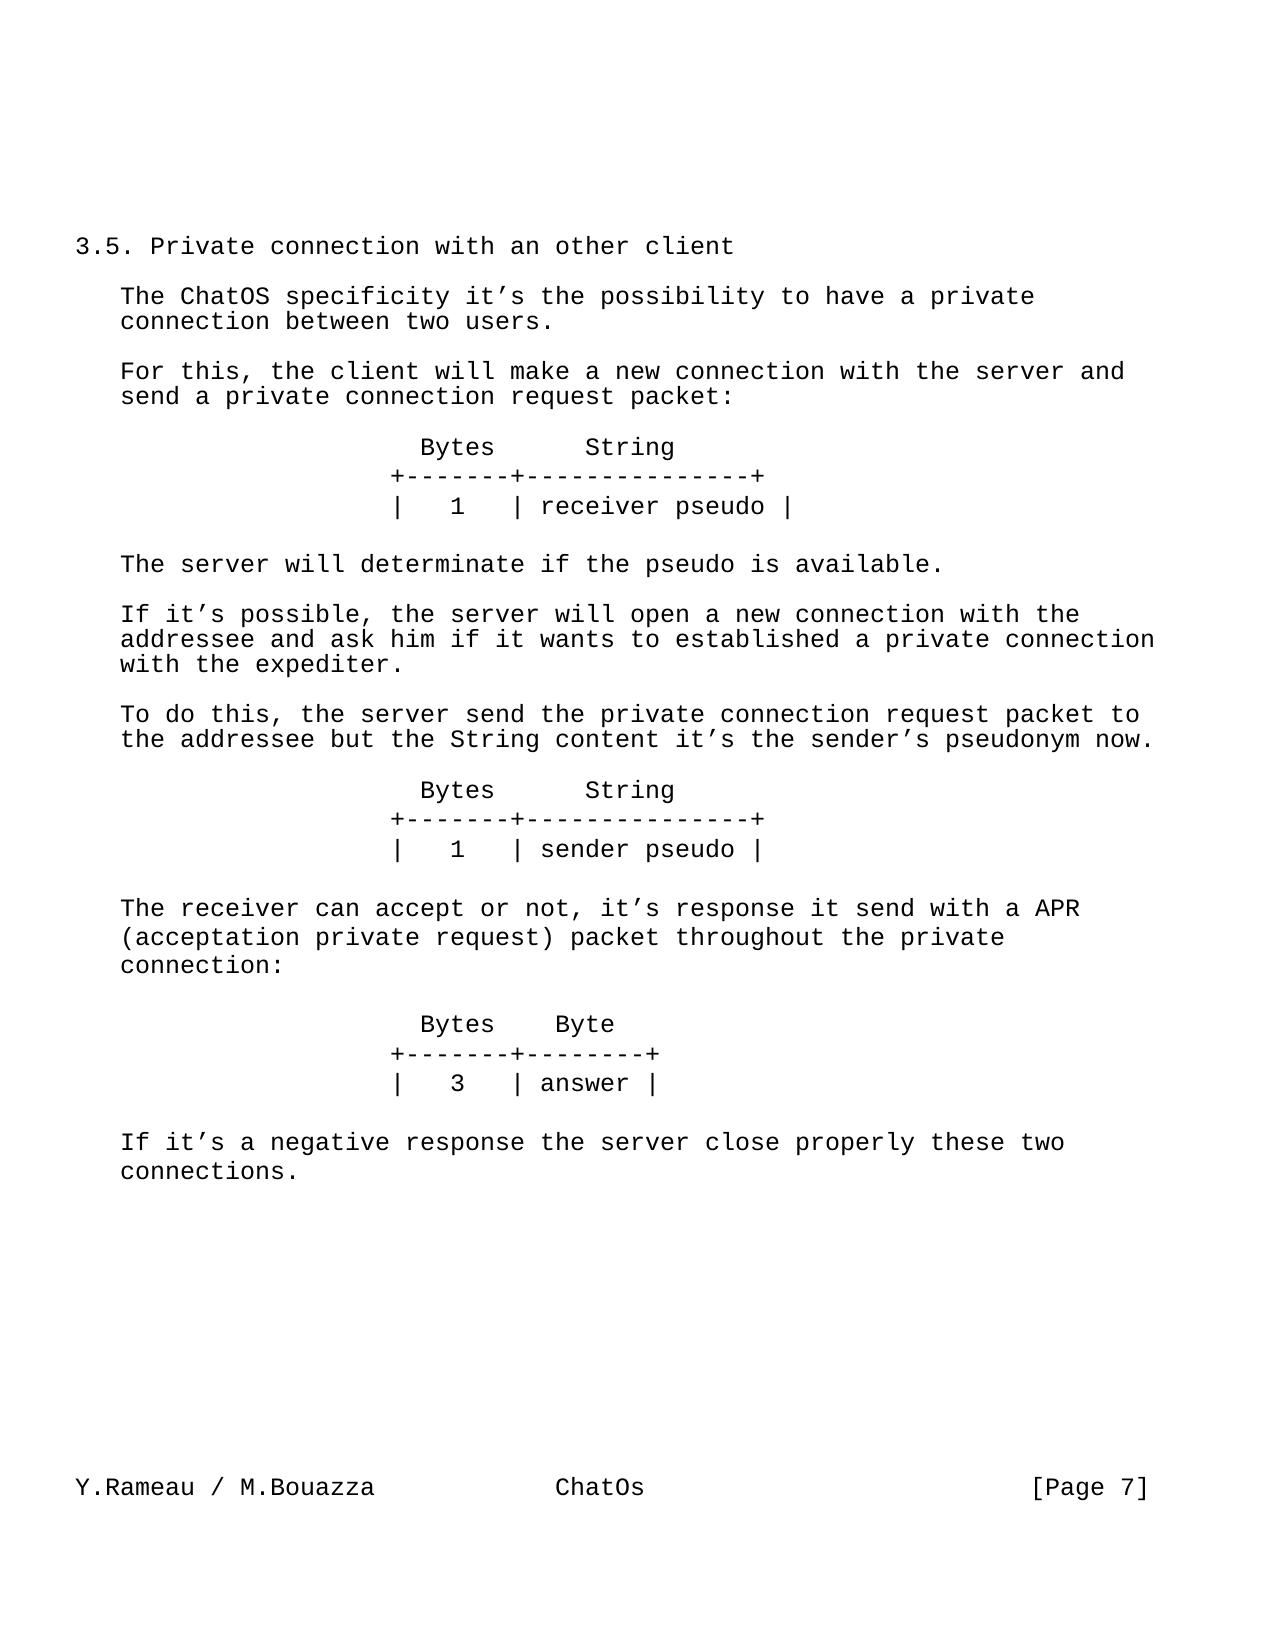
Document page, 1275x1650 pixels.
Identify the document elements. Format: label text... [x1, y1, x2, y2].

text Bytes String [120, 434, 1155, 462]
text +-------+---------------+ [120, 807, 1155, 835]
text The receiver can accept or not, it’s response it send with a APR (acceptation private request) packet throughout the private connection: [120, 896, 1155, 981]
text The ChatOS specificity it’s the possibility to have a private connection between two users. [120, 284, 1155, 334]
text Bytes Byte [120, 1012, 1155, 1040]
text For this, the client will make a new connection with the server and send a private connection request packet: [120, 359, 1155, 409]
text +-------+--------+ [120, 1041, 1155, 1069]
text | 1 | sender pseudo | [120, 837, 1155, 865]
text The server will determinate if the pseudo is available. [120, 552, 1155, 577]
text Bytes String [120, 777, 1155, 806]
text +-------+---------------+ [120, 464, 1155, 492]
text If it’s a negative response the server close properly these two connections. [120, 1130, 1155, 1187]
text To do this, the server send the private connection request packet to the addressee but the String content it’s the sender’s pseudonym now. [120, 702, 1155, 752]
text | 1 | receiver pseudo | [75, 493, 1155, 522]
text If it’s possible, the server will open a new connection with the addressee and ask him if it wants to established a private connection with the expediter. [120, 602, 1155, 677]
subtitle Private connection with an other client [75, 234, 1155, 259]
text | 3 | answer | [120, 1071, 1155, 1099]
